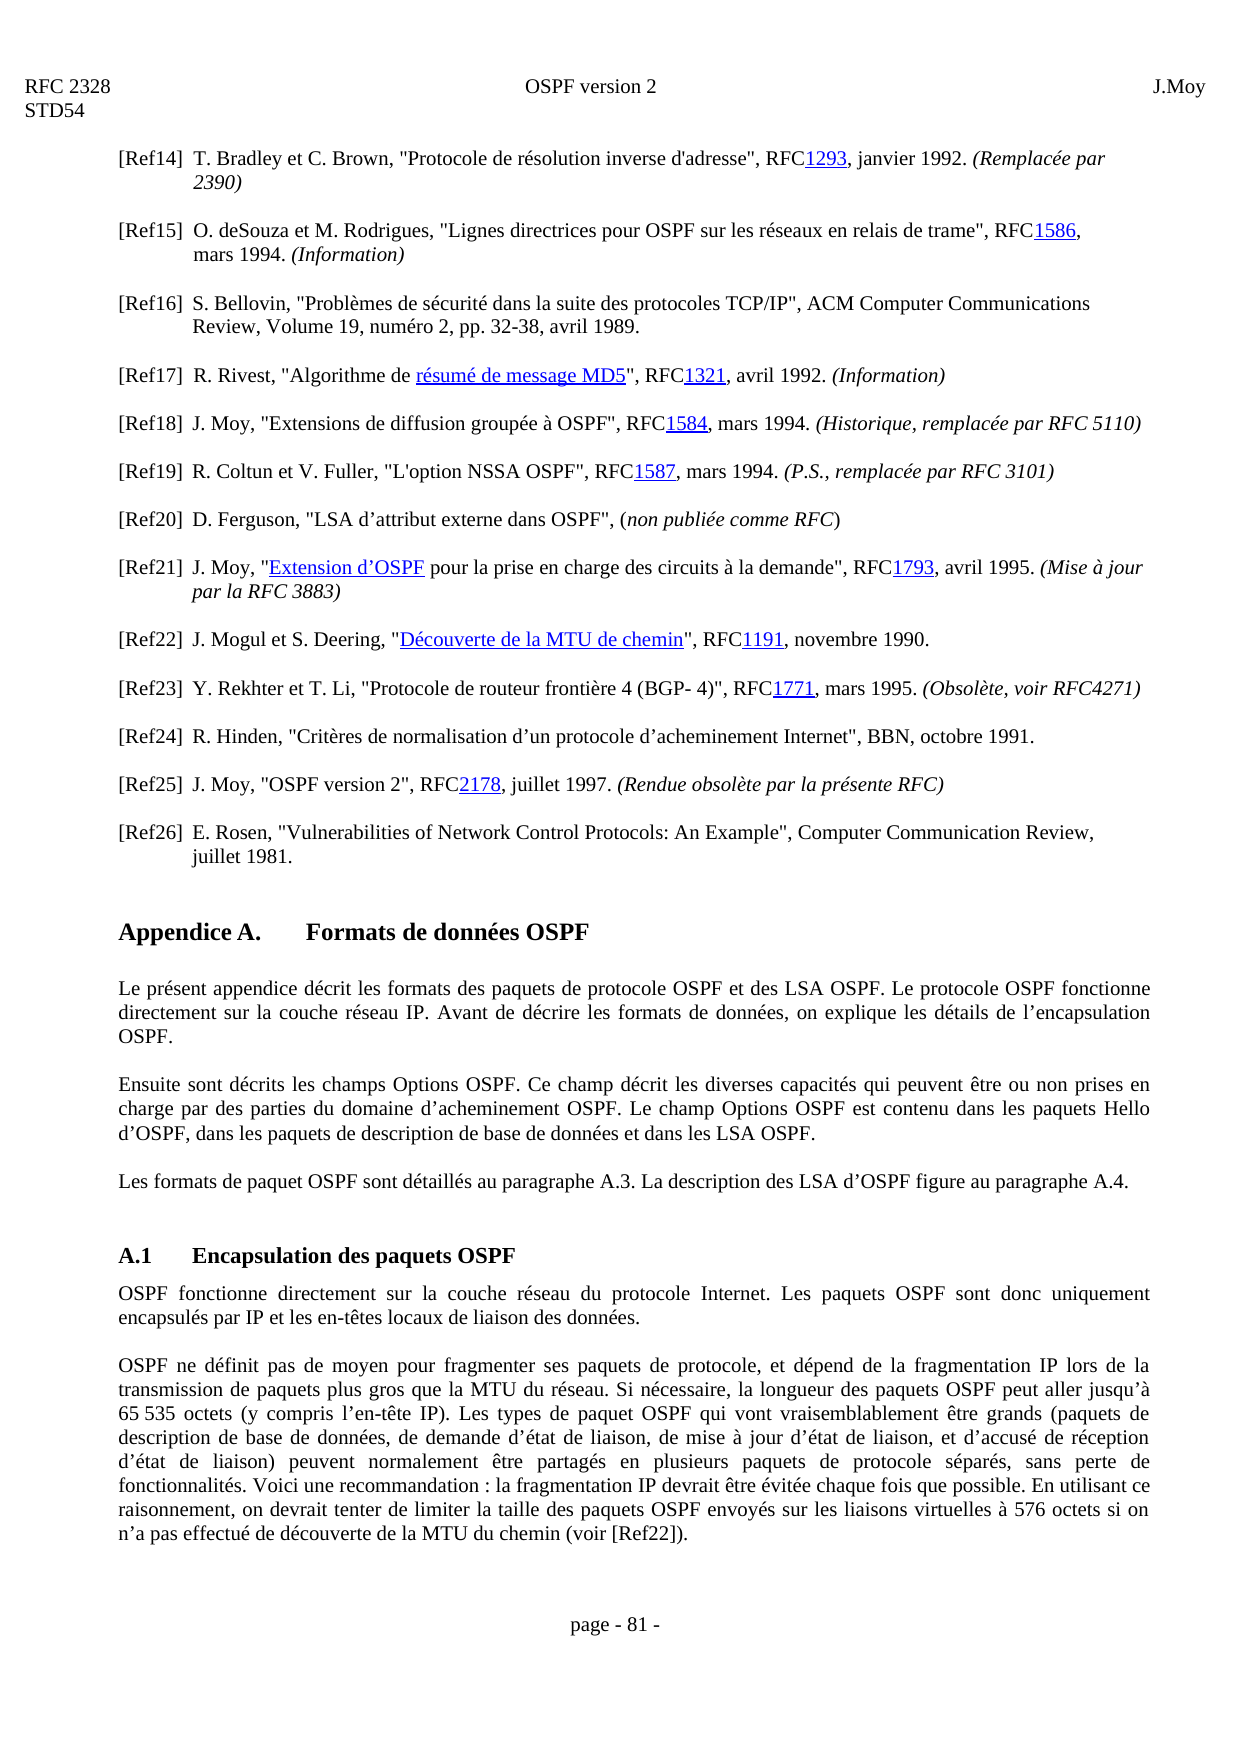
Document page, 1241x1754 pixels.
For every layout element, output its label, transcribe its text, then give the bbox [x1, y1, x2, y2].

text [Ref21] J. Moy, "Extension d’OSPF pour la prise en charge des circuits à la demande", RFC1793, avril 1995. (Mise à jour par la RFC 3883) [118, 555, 1152, 603]
text A.1 Encapsulation des paquets OSPF [118, 1242, 1152, 1268]
text [Ref16] S. Bellovin, "Problèmes de sécurité dans la suite des protocoles TCP/IP", ACM Computer Communications Review, Volume 19, numéro 2, pp. 32-38, avril 1989. [118, 290, 1152, 338]
text Les formats de paquet OSPF sont détaillés au paragraphe A.3. La description des LSA d’OSPF figure au paragraphe A.4. [118, 1168, 1152, 1193]
text [Ref22] J. Mogul et S. Deering, "Découverte de la MTU de chemin", RFC1191, novembre 1990. [118, 627, 1152, 651]
text Le présent appendice décrit les formats des paquets de protocole OSPF et des LSA OSPF. Le protocole OSPF fonctionne directement sur la couche réseau IP. Avant de décrire les formats de données, on explique les détails de l’encapsulation OSPF. [118, 976, 1152, 1048]
text OSPF ne définit pas de moyen pour fragmenter ses paquets de protocole, et dépend de la fragmentation IP lors de la transmission de paquets plus gros que la MTU du réseau. Si nécessaire, la longueur des paquets OSPF peut aller jusqu’à 65 535 octets (y compris l’en-tête IP). Les types de paquet OSPF qui vont vraisemblablement être grands (paquets de description de base de données, de demande d’état de liaison, de mise à jour d’état de liaison, et d’accusé de réception d’état de liaison) peuvent normalement être partagés en plusieurs paquets de protocole séparés, sans perte de fonctionnalités. Voici une recommandation : la fragmentation IP devrait être évitée chaque fois que possible. En utilisant ce raisonnement, on devrait tenter de limiter la taille des paquets OSPF envoyés sur les liaisons virtuelles à 576 octets si on n’a pas effectué de découverte de la MTU du chemin (voir [Ref22]). [118, 1353, 1152, 1545]
text [Ref18] J. Moy, "Extensions de diffusion groupée à OSPF", RFC1584, mars 1994. (Historique, remplacée par RFC 5110) [118, 411, 1152, 435]
text [Ref25] J. Moy, "OSPF version 2", RFC2178, juillet 1997. (Rendue obsolète par la présente RFC) [118, 772, 1152, 796]
text Ensuite sont décrits les champs Options OSPF. Ce champ décrit les diverses capacités qui peuvent être ou non prises en charge par des parties du domaine d’acheminement OSPF. Le champ Options OSPF est contenu dans les paquets Hello d’OSPF, dans les paquets de description de base de données et dans les LSA OSPF. [118, 1072, 1152, 1144]
text [Ref19] R. Coltun et V. Fuller, "L'option NSSA OSPF", RFC1587, mars 1994. (P.S., remplacée par RFC 3101) [118, 459, 1152, 483]
text [Ref15] O. deSouza et M. Rodrigues, "Lignes directrices pour OSPF sur les réseaux en relais de trame", RFC1586, mars 1994. (Information) [118, 218, 1152, 266]
text [Ref20] D. Ferguson, "LSA d’attribut externe dans OSPF", (non publiée comme RFC) [118, 507, 1152, 531]
text [Ref23] Y. Rekhter et T. Li, "Protocole de routeur frontière 4 (BGP- 4)", RFC1771, mars 1995. (Obsolète, voir RFC4271) [118, 675, 1152, 699]
text [Ref26] E. Rosen, "Vulnerabilities of Network Control Protocols: An Example", Computer Communication Review, juillet 1981. [118, 820, 1152, 868]
text [Ref17] R. Rivest, "Algorithme de résumé de message MD5", RFC1321, avril 1992. (Information) [118, 363, 1152, 387]
text OSPF fonctionne directement sur la couche réseau du protocole Internet. Les paquets OSPF sont donc uniquement encapsulés par IP et les en-têtes locaux de liaison des données. [118, 1281, 1152, 1329]
text [Ref24] R. Hinden, "Critères de normalisation d’un protocole d’acheminement Internet", BBN, octobre 1991. [118, 723, 1152, 748]
text [Ref14] T. Bradley et C. Brown, "Protocole de résolution inverse d'adresse", RFC1293, janvier 1992. (Remplacée par 2390) [118, 146, 1152, 194]
text Appendice A. Formats de données OSPF [118, 917, 1152, 946]
